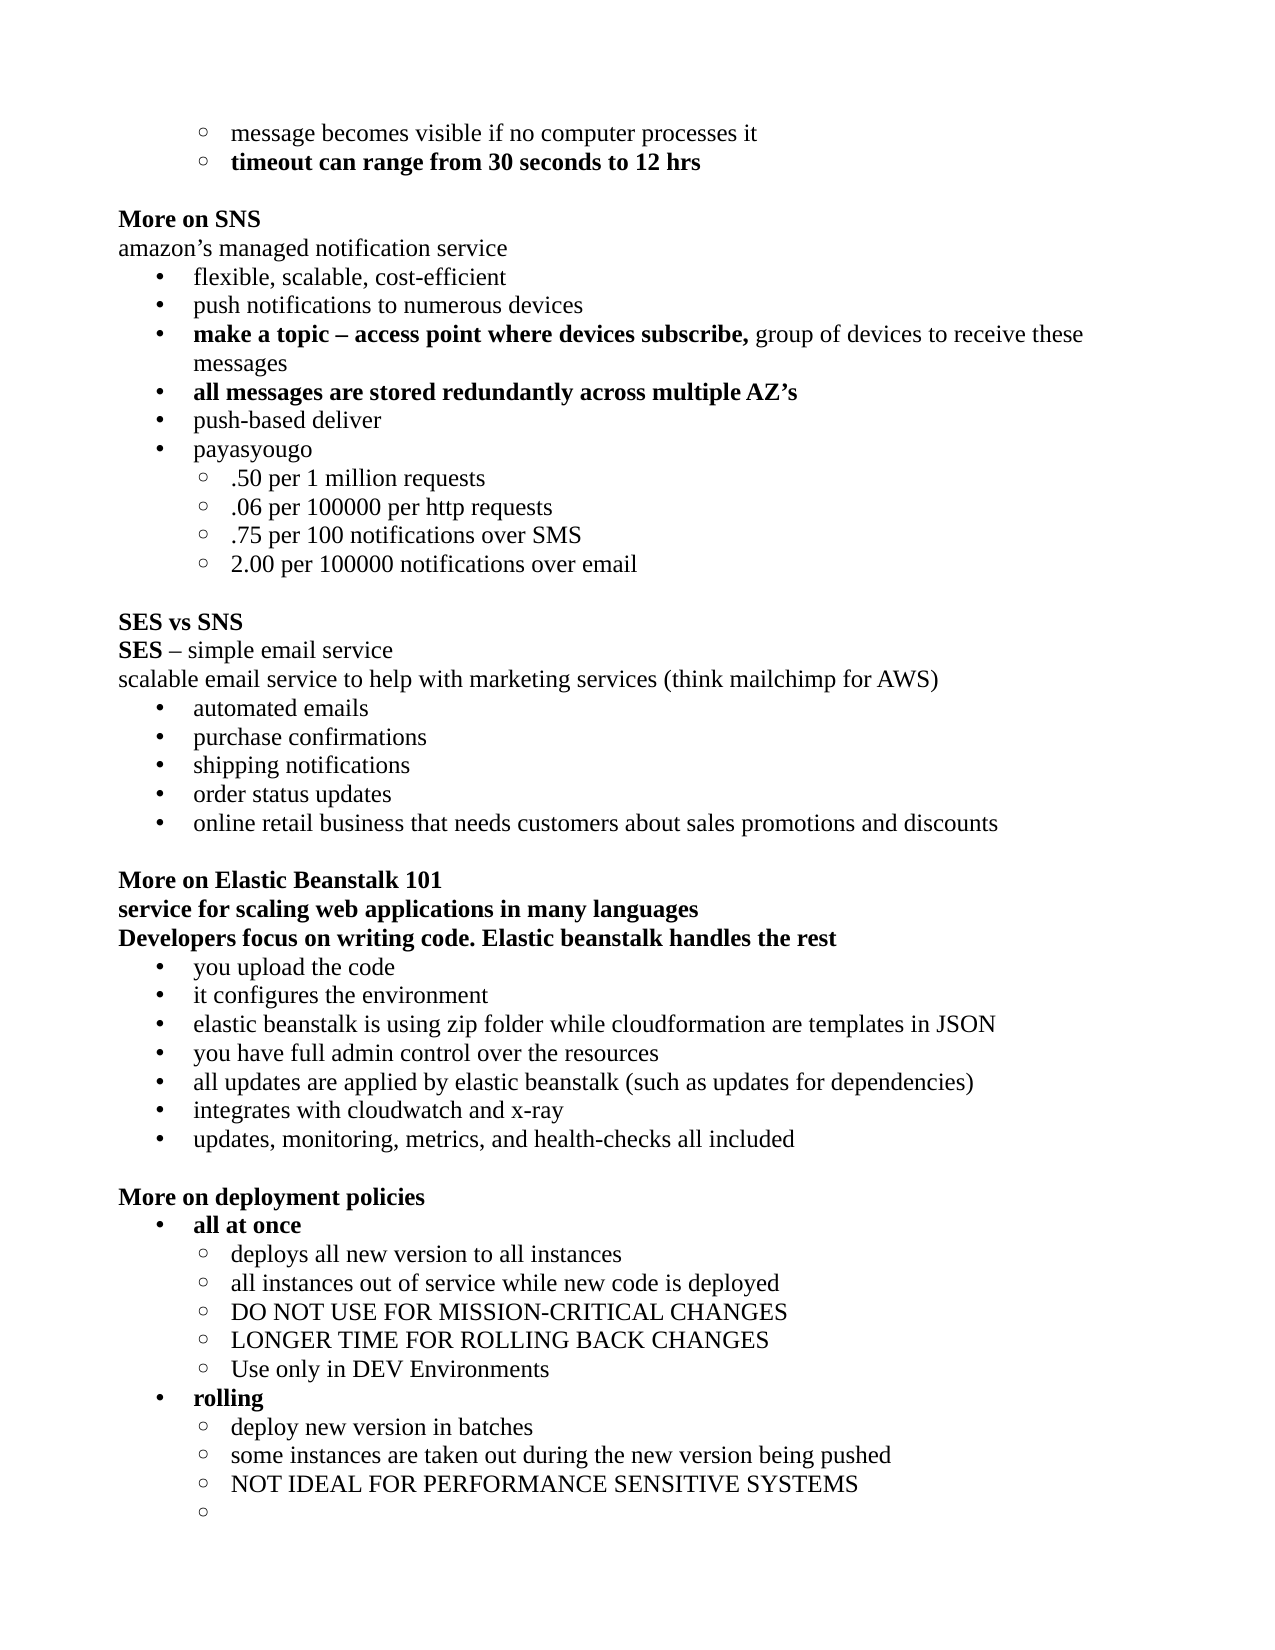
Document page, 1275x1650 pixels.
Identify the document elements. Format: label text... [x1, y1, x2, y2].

list all updates are applied by elastic beanstalk (such as updates for dependencies) [156, 1067, 1157, 1096]
list DO NOT USE FOR MISSION-CRITICAL CHANGES [193, 1297, 1157, 1326]
list timeout can range from 30 seconds to 12 hrs [193, 147, 1157, 176]
list deploy new version in batches [193, 1412, 1157, 1441]
list .06 per 100000 per http requests [193, 492, 1157, 521]
list all instances out of service while new code is deployed [193, 1268, 1157, 1297]
list rolling [156, 1383, 1157, 1412]
text More on Elastic Beanstalk 101 [118, 866, 1157, 894]
list integrates with cloudwatch and x-ray [156, 1096, 1157, 1124]
list shipping notifications [156, 751, 1157, 779]
list purchase confirmations [156, 722, 1157, 751]
list .75 per 100 notifications over SMS [193, 521, 1157, 549]
list all messages are stored redundantly across multiple AZ’s [156, 377, 1157, 406]
text scalable email service to help with marketing services (think mailchimp for AWS) [118, 664, 1157, 693]
list updates, monitoring, metrics, and health-checks all included [156, 1124, 1157, 1153]
list online retail business that needs customers about sales promotions and discounts [156, 808, 1157, 837]
text SES – simple email service [118, 636, 1157, 664]
list it configures the environment [156, 981, 1157, 1009]
list order status updates [156, 779, 1157, 808]
list Use only in DEV Environments [193, 1354, 1157, 1383]
list .50 per 1 million requests [193, 463, 1157, 492]
text More on SNS [118, 204, 1157, 233]
list make a topic – access point where devices subscribe, group of devices to receive these messages [156, 319, 1157, 377]
text More on deployment policies [118, 1182, 1157, 1211]
list you have full admin control over the resources [156, 1038, 1157, 1067]
list NOT IDEAL FOR PERFORMANCE SENSITIVE SYSTEMS [193, 1469, 1157, 1498]
list push notifications to numerous devices [156, 291, 1157, 319]
list you upload the code [156, 952, 1157, 981]
text Developers focus on writing code. Elastic beanstalk handles the rest [118, 923, 1157, 952]
list payasyougo [156, 434, 1157, 463]
list flexible, scalable, cost-efficient [156, 262, 1157, 291]
list automated emails [156, 693, 1157, 722]
list elastic beanstalk is using zip folder while cloudformation are templates in JSON [156, 1009, 1157, 1038]
list deploys all new version to all instances [193, 1239, 1157, 1268]
list 2.00 per 100000 notifications over email [193, 549, 1157, 578]
text SES vs SNS [118, 607, 1157, 636]
list all at once [156, 1211, 1157, 1239]
list message becomes visible if no computer processes it [193, 118, 1157, 147]
text service for scaling web applications in many languages [118, 894, 1157, 923]
list push-based deliver [156, 406, 1157, 434]
list some instances are taken out during the new version being pushed [193, 1441, 1157, 1469]
list LONGER TIME FOR ROLLING BACK CHANGES [193, 1326, 1157, 1354]
text amazon’s managed notification service [118, 233, 1157, 262]
